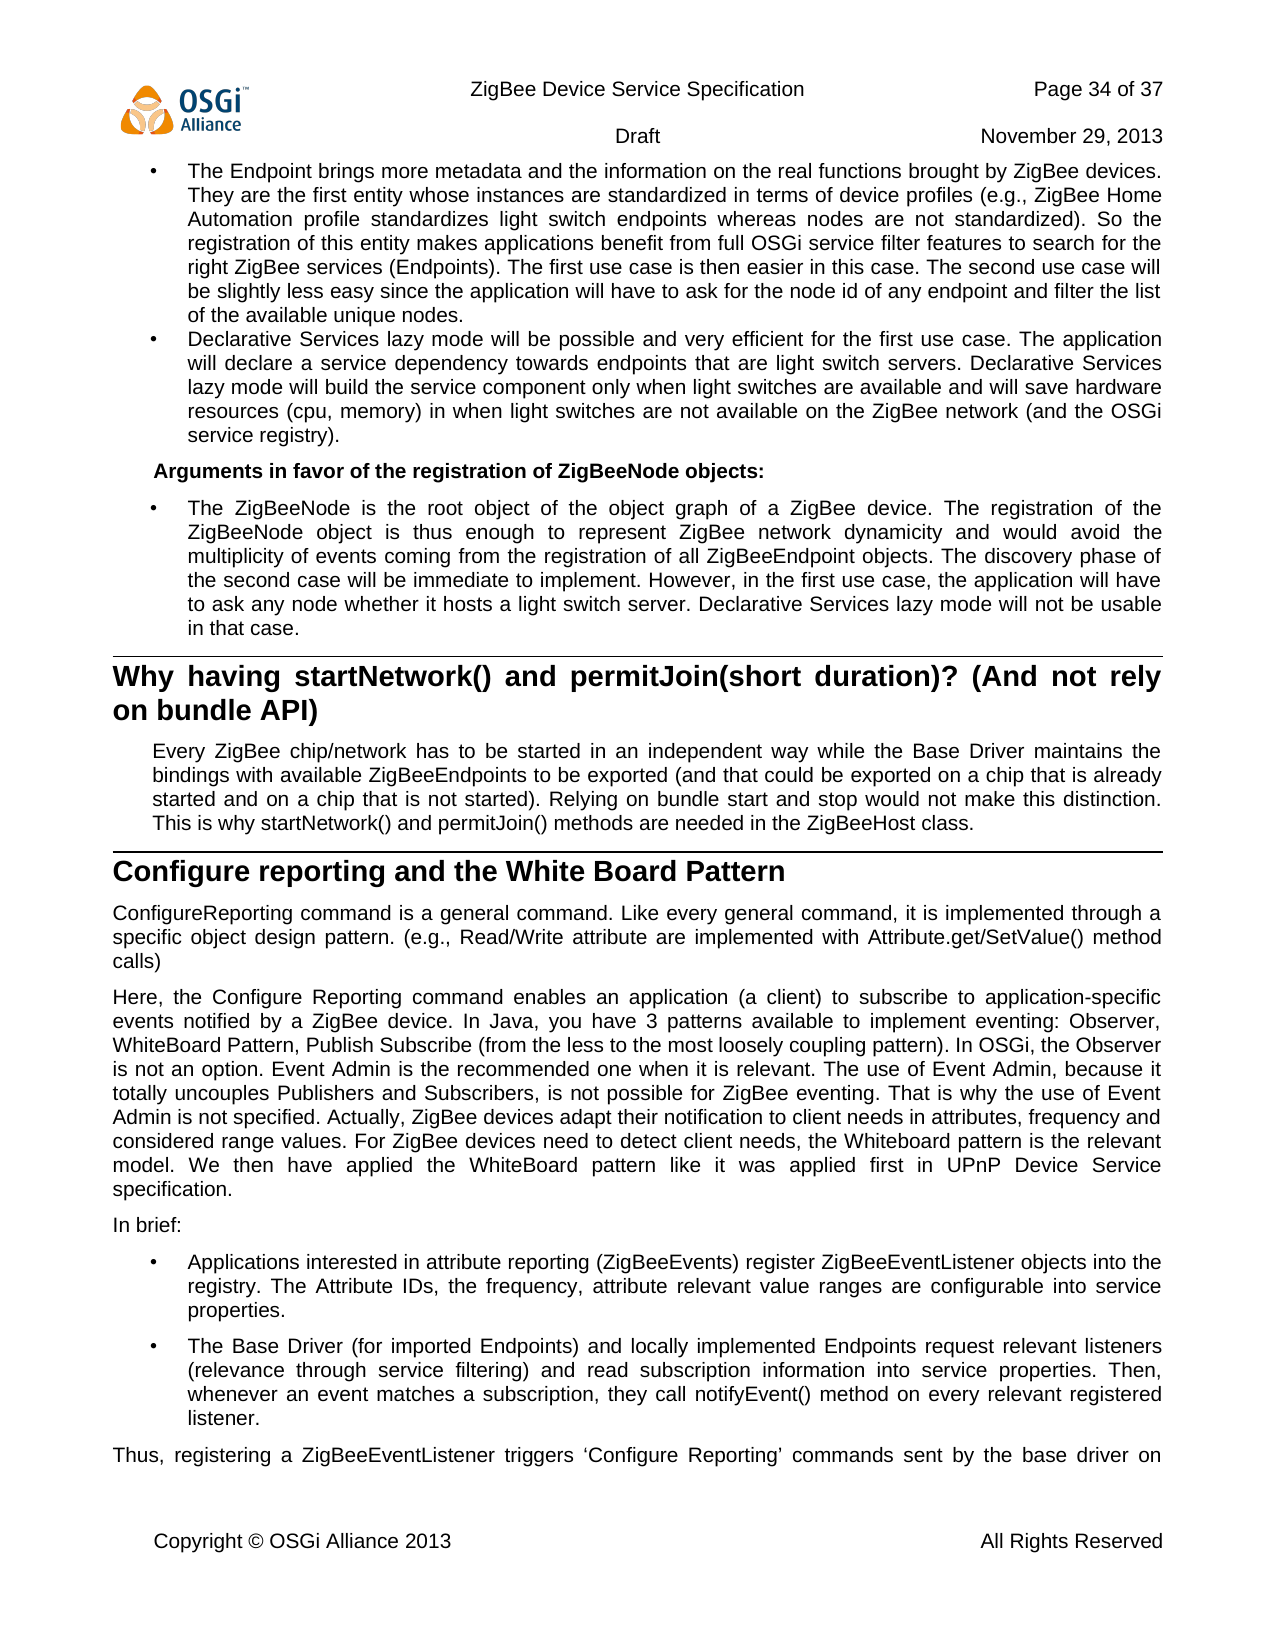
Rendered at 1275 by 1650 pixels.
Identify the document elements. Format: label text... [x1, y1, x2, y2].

text Arguments in favor of the registration of ZigBeeNode objects: [153, 459, 1163, 483]
picture [113, 78, 257, 142]
list Applications interested in attribute reporting (ZigBeeEvents) register ZigBeeEventListener objects into the registry. The Attribute IDs, the frequency, attribute relevant value ranges are configurable into service properties. [150, 1249, 1163, 1321]
text In brief: [112, 1213, 1163, 1237]
list The Endpoint brings more metadata and the information on the real functions brought by ZigBee devices. They are the first entity whose instances are standardized in terms of device profiles (e.g., ZigBee Home Automation profile standardizes light switch endpoints whereas nodes are not standardized). So the registration of this entity makes applications benefit from full OSGi service filter features to search for the right ZigBee services (Endpoints). The first use case is then easier in this case. The second use case will be slightly less easy since the application will have to ask for the node id of any endpoint and filter the list of the available unique nodes. [150, 159, 1163, 327]
text ConfigureReporting command is a general command. Like every general command, it is implemented through a specific object design pattern. (e.g., Read/Write attribute are implemented with Attribute.get/SetValue() method calls) [112, 901, 1163, 972]
text Here, the Configure Reporting command enables an application (a client) to subscribe to application-specific events notified by a ZigBee device. In Java, you have 3 patterns available to implement eventing: Observer, WhiteBoard Pattern, Publish Subscribe (from the less to the most loosely coupling pattern). In OSGi, the Observer is not an option. Event Admin is the recommended one when it is relevant. The use of Event Admin, because it totally uncouples Publishers and Subscribers, is not possible for ZigBee eventing. That is why the use of Event Admin is not specified. Actually, ZigBee devices adapt their notification to client needs in attributes, frequency and considered range values. For ZigBee devices need to detect client needs, the Whiteboard pattern is the relevant model. We then have applied the WhiteBoard pattern like it was applied first in UPnP Device Service specification. [112, 985, 1163, 1201]
list Thus, registering a ZigBeeEventListener triggers ‘Configure Reporting’ commands sent by the base driver on [112, 1442, 1163, 1466]
text Every ZigBee chip/network has to be started in an independent way while the Base Driver maintains the bindings with available ZigBeeEndpoints to be exported (and that could be exported on a chip that is already started and on a chip that is not started). Relying on bundle start and stop would not make this distinction. This is why startNetwork() and permitJoin() methods are needed in the ZigBeeHost class. [152, 739, 1163, 835]
subtitle Why having startNetwork() and permitJoin(short duration)? (And not rely on bundle API) [112, 657, 1163, 726]
list The ZigBeeNode is the root object of the object graph of a ZigBee device. The registration of the ZigBeeNode object is thus enough to represent ZigBee network dynamicity and would avoid the multiplicity of events coming from the registration of all ZigBeeEndpoint objects. The discovery phase of the second case will be immediate to implement. However, in the first use case, the application will have to ask any node whether it hosts a light switch server. Declarative Services lazy mode will not be usable in that case. [150, 496, 1163, 639]
list Declarative Services lazy mode will be possible and very efficient for the first use case. The application will declare a service dependency towards endpoints that are light switch servers. Declarative Services lazy mode will build the service component only when light switches are available and will save hardware resources (cpu, memory) in when light switches are not available on the ZigBee network (and the OSGi service registry). [150, 327, 1163, 447]
list The Base Driver (for imported Endpoints) and locally implemented Endpoints request relevant listeners (relevance through service filtering) and read subscription information into service properties. Then, whenever an event matches a subscription, they call notifyEvent() method on every relevant registered listener. [150, 1334, 1163, 1430]
subtitle Configure reporting and the White Board Pattern [112, 852, 1163, 888]
